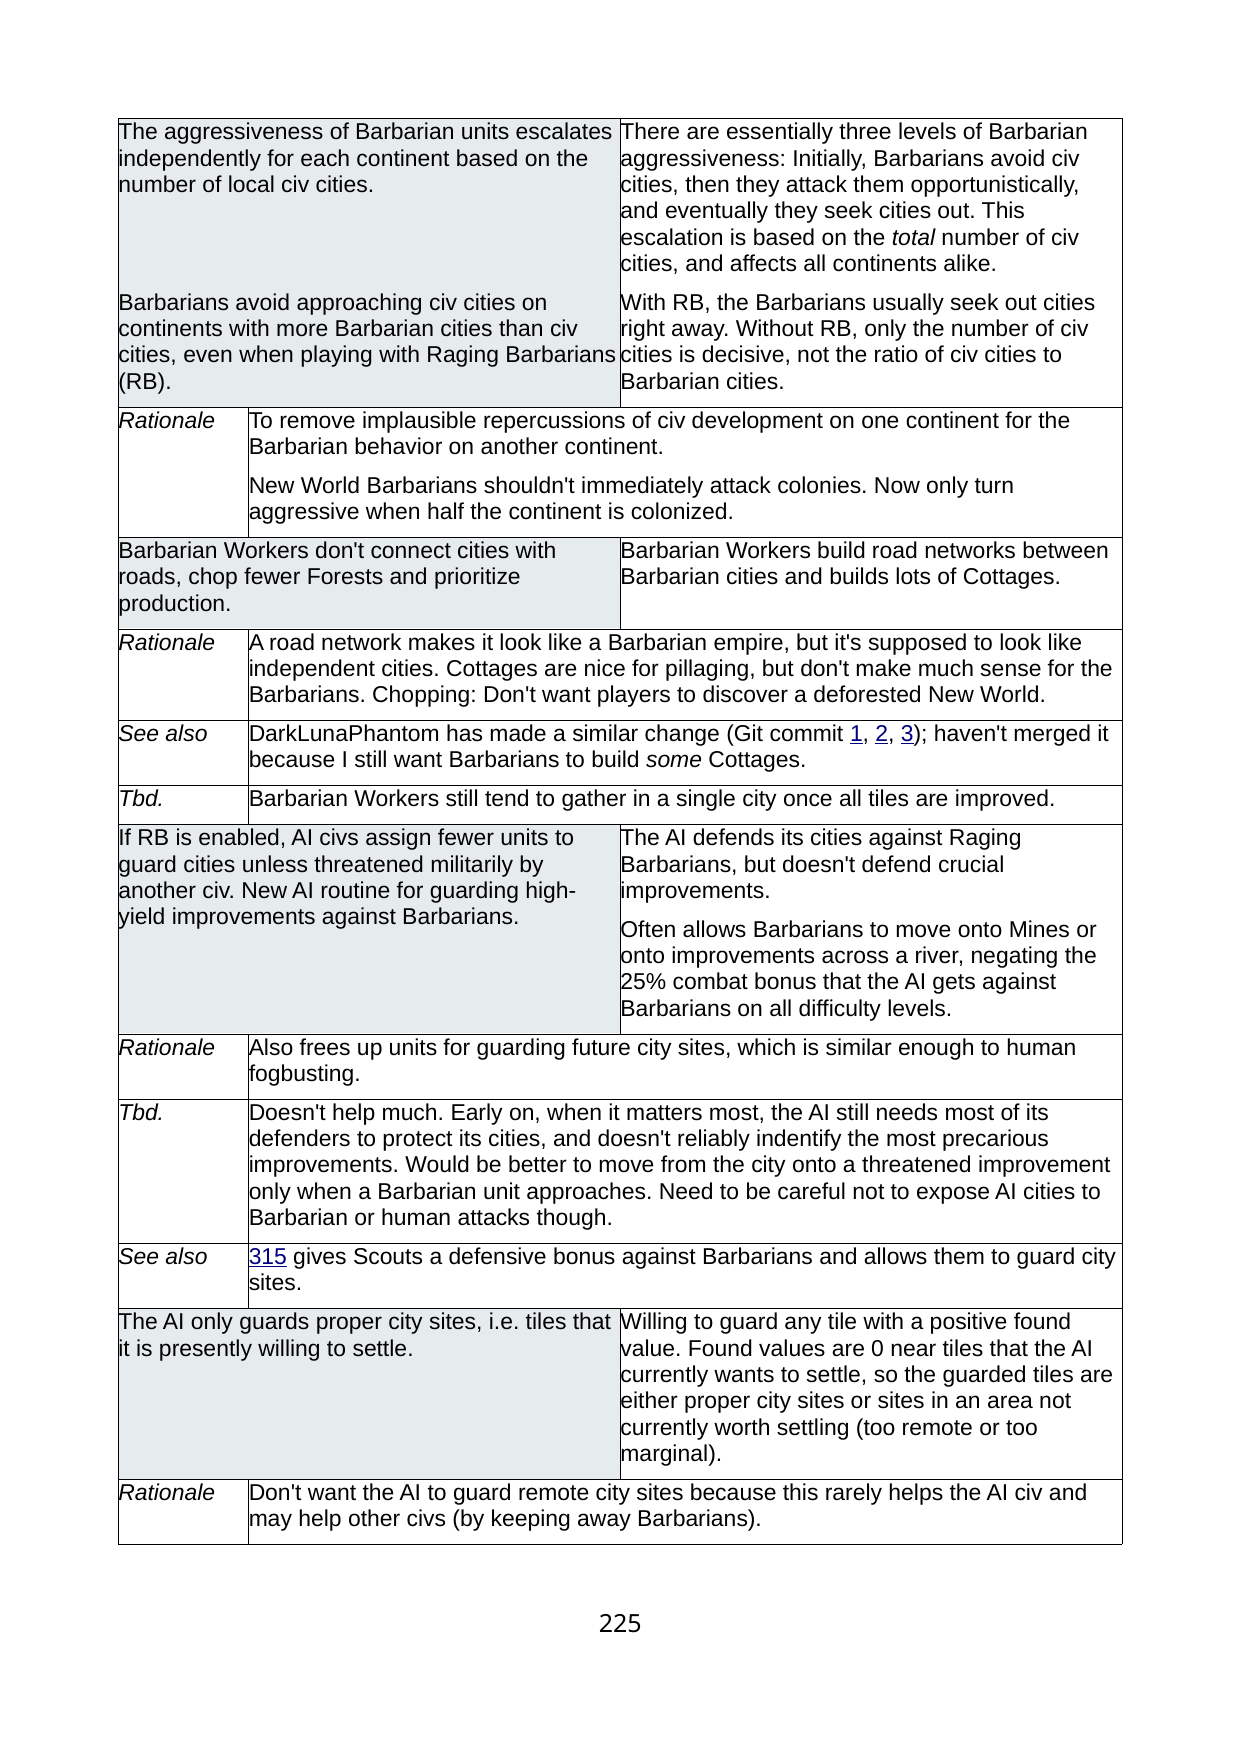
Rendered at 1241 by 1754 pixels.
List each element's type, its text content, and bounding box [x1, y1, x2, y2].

table_cell DarkLunaPhantom has made a similar change (Git commit 1, 2, 3); haven't merged it because I still want Barbarians to build some Cottages. [249, 721, 1122, 785]
table_cell 315 gives Scouts a defensive bonus against Barbarians and allows them to guard city sites. [249, 1244, 1122, 1308]
table_cell Also frees up units for guarding future city sites, which is similar enough to human fogbusting. [249, 1035, 1122, 1099]
table_cell Willing to guard any tile with a positive found value. Found values are 0 near tiles that the AI currently wants to settle, so the guarded tiles are either proper city sites or sites in an area not currently worth settling (too remote or too marginal). [621, 1309, 1122, 1479]
table_cell Barbarian Workers build road networks between Barbarian cities and builds lots of Cottages. [621, 538, 1122, 628]
table_cell Rationale [119, 630, 248, 720]
table_cell There are essentially three levels of Barbarian aggressiveness: Initially, Barbarians avoid civ cities, then they attack them opportunistically, and eventually they seek cities out. This escalation is based on the total number of civ cities, and affects all continents alike. With RB, the Barbarians usually seek out cities right away. Without RB, only the number of civ cities is decisive, not the ratio of civ cities to Barbarian cities. [621, 119, 1122, 407]
table_cell Tbd. [119, 1100, 248, 1243]
table_cell To remove implausible repercussions of civ development on one continent for the Barbarian behavior on another continent. New World Barbarians shouldn't immediately attack colonies. Now only turn aggressive when half the continent is colonized. [249, 408, 1122, 537]
table_cell A road network makes it look like a Barbarian empire, but it's supposed to look like independent cities. Cottages are nice for pillaging, but don't make much sense for the Barbarians. Chopping: Don't want players to discover a deforested New World. [249, 630, 1122, 720]
table_cell See also [119, 1244, 248, 1308]
table_cell If RB is enabled, AI civs assign fewer units to guard cities unless threatened militarily by another civ. New AI routine for guarding high-yield improvements against Barbarians. [119, 825, 620, 1033]
table_cell Rationale [119, 1480, 248, 1544]
table_cell Don't want the AI to guard remote city sites because this rarely helps the AI civ and may help other civs (by keeping away Barbarians). [249, 1480, 1122, 1544]
table_cell The AI only guards proper city sites, i.e. tiles that it is presently willing to settle. [119, 1309, 620, 1479]
table_cell See also [119, 721, 248, 785]
table_cell Rationale [119, 408, 248, 537]
table_cell The aggressiveness of Barbarian units escalates independently for each continent based on the number of local civ cities. Barbarians avoid approaching civ cities on continents with more Barbarian cities than civ cities, even when playing with Raging Barbarians (RB). [119, 119, 620, 407]
table_cell Doesn't help much. Early on, when it matters most, the AI still needs most of its defenders to protect its cities, and doesn't reliably indentify the most precarious improvements. Would be better to move from the city onto a threatened improvement only when a Barbarian unit approaches. Need to be careful not to expose AI cities to Barbarian or human attacks though. [249, 1100, 1122, 1243]
table_cell Tbd. [119, 786, 248, 824]
table_cell The AI defends its cities against Raging Barbarians, but doesn't defend crucial improvements. Often allows Barbarians to move onto Mines or onto improvements across a river, negating the 25% combat bonus that the AI gets against Barbarians on all difficulty levels. [621, 825, 1122, 1033]
table_cell Rationale [119, 1035, 248, 1099]
table_cell Barbarian Workers don't connect cities with roads, chop fewer Forests and prioritize production. [119, 538, 620, 628]
table_cell Barbarian Workers still tend to gather in a single city once all tiles are improved. [249, 786, 1122, 824]
